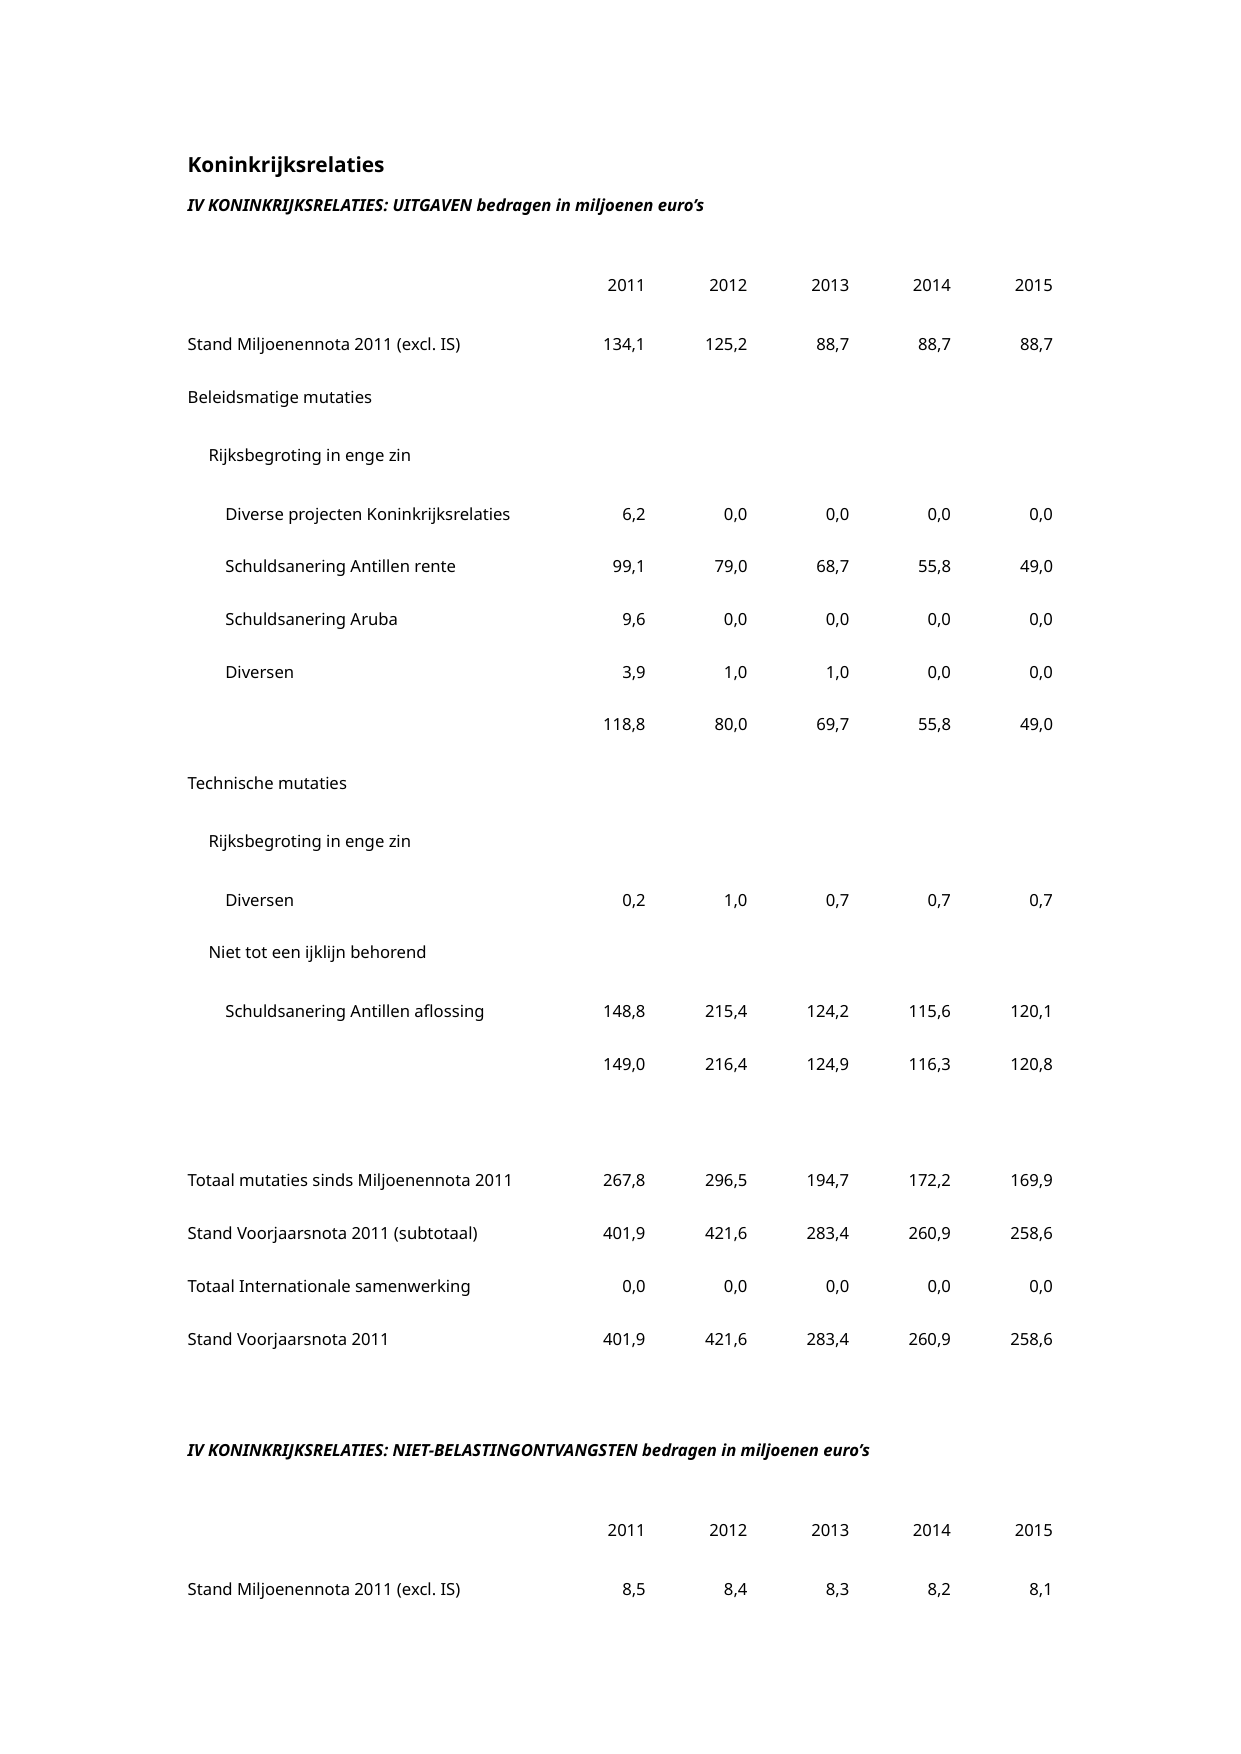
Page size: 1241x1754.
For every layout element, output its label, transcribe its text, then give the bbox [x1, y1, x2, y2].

text Koninkrijksrelaties [187, 150, 1053, 178]
table_cell 55,8 [849, 713, 951, 771]
table_cell Diversen [188, 660, 544, 713]
table_cell 216,4 [645, 1052, 747, 1111]
table_cell 401,9 [544, 1327, 645, 1380]
table_cell 3,9 [544, 660, 645, 713]
table_cell 283,4 [747, 1222, 849, 1274]
table_cell 0,0 [849, 502, 951, 555]
table_cell Stand Voorjaarsnota 2011 [188, 1327, 544, 1380]
table_cell Stand Miljoenennota 2011 (excl. IS) [188, 333, 544, 385]
table_cell 124,2 [747, 999, 849, 1052]
table_cell 215,4 [645, 999, 747, 1052]
table_cell 80,0 [645, 713, 747, 771]
table_cell 0,0 [544, 1274, 645, 1327]
table_cell [544, 830, 645, 888]
table_cell [747, 385, 849, 444]
table_cell 124,9 [747, 1052, 849, 1111]
table_cell 0,0 [645, 502, 747, 555]
table_cell 267,8 [544, 1169, 645, 1222]
table_cell 0,0 [747, 502, 849, 555]
table_cell 0,0 [849, 660, 951, 713]
table_cell [747, 771, 849, 830]
table_cell Schuldsanering Antillen rente [188, 555, 544, 607]
table_cell [951, 385, 1053, 444]
table_cell 8,5 [544, 1577, 645, 1600]
table_cell 134,1 [544, 333, 645, 385]
table_cell [645, 385, 747, 444]
table_cell 421,6 [645, 1222, 747, 1274]
table_cell 68,7 [747, 555, 849, 607]
table_header 2012 [645, 274, 747, 332]
text IV KONINKRIJKSRELATIES: UITGAVEN bedragen in miljoenen euro’s [187, 193, 1053, 216]
table_cell 8,3 [747, 1577, 849, 1600]
table_cell 99,1 [544, 555, 645, 607]
table_cell 172,2 [849, 1169, 951, 1222]
table_header 2013 [747, 1519, 849, 1577]
table_cell [747, 830, 849, 888]
table_cell 296,5 [645, 1169, 747, 1222]
table_cell Rijksbegroting in enge zin [188, 444, 544, 502]
table_cell [747, 444, 849, 502]
table_cell 115,6 [849, 999, 951, 1052]
table_header 2014 [849, 1519, 951, 1577]
table_cell 1,0 [645, 660, 747, 713]
table_cell [645, 771, 747, 830]
table_cell [849, 444, 951, 502]
table_cell [544, 941, 645, 999]
table_cell 118,8 [544, 713, 645, 771]
table_cell 258,6 [951, 1222, 1053, 1274]
table_cell 1,0 [645, 888, 747, 941]
table_cell 0,7 [747, 888, 849, 941]
table_cell 120,1 [951, 999, 1053, 1052]
table_cell 116,3 [849, 1052, 951, 1111]
table_cell Diverse projecten Koninkrijksrelaties [188, 502, 544, 555]
table_cell 421,6 [645, 1327, 747, 1380]
table_header [188, 1519, 544, 1577]
table_cell Technische mutaties [188, 771, 544, 830]
table_cell Stand Voorjaarsnota 2011 (subtotaal) [188, 1222, 544, 1274]
table_cell 260,9 [849, 1327, 951, 1380]
table_cell 1,0 [747, 660, 849, 713]
table_cell [544, 444, 645, 502]
table_cell [645, 1111, 747, 1169]
table_header 2014 [849, 274, 951, 332]
table_cell 258,6 [951, 1327, 1053, 1380]
text IV KONINKRIJKSRELATIES: NIET-BELASTINGONTVANGSTEN bedragen in miljoenen euro’s [187, 1438, 1053, 1461]
table_cell [849, 830, 951, 888]
table_cell Schuldsanering Antillen aflossing [188, 999, 544, 1052]
table_cell 283,4 [747, 1327, 849, 1380]
table_cell 9,6 [544, 608, 645, 660]
table_cell 0,0 [645, 1274, 747, 1327]
table_cell [188, 1111, 544, 1169]
table_header 2011 [544, 1519, 645, 1577]
table_cell 88,7 [951, 333, 1053, 385]
table_cell [849, 941, 951, 999]
table_cell [951, 444, 1053, 502]
table_cell 79,0 [645, 555, 747, 607]
table_cell Stand Miljoenennota 2011 (excl. IS) [188, 1577, 544, 1600]
table_cell 88,7 [849, 333, 951, 385]
table_cell [951, 1111, 1053, 1169]
table_cell 0,7 [951, 888, 1053, 941]
table_header [188, 274, 544, 332]
table_cell [747, 941, 849, 999]
table_cell 169,9 [951, 1169, 1053, 1222]
table_cell [645, 941, 747, 999]
table_cell 0,0 [849, 608, 951, 660]
table_cell 0,0 [849, 1274, 951, 1327]
table_cell 0,2 [544, 888, 645, 941]
table_cell 194,7 [747, 1169, 849, 1222]
table_cell 55,8 [849, 555, 951, 607]
table_cell [188, 1052, 544, 1111]
table_header 2012 [645, 1519, 747, 1577]
table_cell [645, 830, 747, 888]
table_header 2015 [951, 274, 1053, 332]
table_cell [747, 1111, 849, 1169]
table_cell 0,0 [951, 608, 1053, 660]
table_cell [544, 385, 645, 444]
table_cell Niet tot een ijklijn behorend [188, 941, 544, 999]
table_cell 0,0 [951, 660, 1053, 713]
table_cell 69,7 [747, 713, 849, 771]
table_cell 0,7 [849, 888, 951, 941]
table_header 2011 [544, 274, 645, 332]
table_header 2013 [747, 274, 849, 332]
table_cell 260,9 [849, 1222, 951, 1274]
table_cell [849, 771, 951, 830]
table_cell 0,0 [747, 1274, 849, 1327]
table_cell 88,7 [747, 333, 849, 385]
table_cell 0,0 [645, 608, 747, 660]
table_cell [544, 1111, 645, 1169]
table_cell [849, 1111, 951, 1169]
table_cell 8,2 [849, 1577, 951, 1600]
table_cell [951, 771, 1053, 830]
table_cell 8,4 [645, 1577, 747, 1600]
table_cell [645, 444, 747, 502]
table_cell 49,0 [951, 713, 1053, 771]
table_cell 49,0 [951, 555, 1053, 607]
table_cell Totaal Internationale samenwerking [188, 1274, 544, 1327]
table_cell 149,0 [544, 1052, 645, 1111]
table_cell [544, 771, 645, 830]
table_cell 401,9 [544, 1222, 645, 1274]
table_cell Diversen [188, 888, 544, 941]
table_cell 125,2 [645, 333, 747, 385]
table_cell [951, 941, 1053, 999]
table_cell Totaal mutaties sinds Miljoenennota 2011 [188, 1169, 544, 1222]
table_cell 120,8 [951, 1052, 1053, 1111]
table_cell 0,0 [951, 502, 1053, 555]
table_cell [849, 385, 951, 444]
table_cell 0,0 [951, 1274, 1053, 1327]
table_cell 0,0 [747, 608, 849, 660]
table_cell Rijksbegroting in enge zin [188, 830, 544, 888]
table_cell Beleidsmatige mutaties [188, 385, 544, 444]
table_cell [951, 830, 1053, 888]
table_cell 8,1 [951, 1577, 1053, 1600]
table_cell 6,2 [544, 502, 645, 555]
table_cell [188, 713, 544, 771]
table_header 2015 [951, 1519, 1053, 1577]
table_cell Schuldsanering Aruba [188, 608, 544, 660]
table_cell 148,8 [544, 999, 645, 1052]
